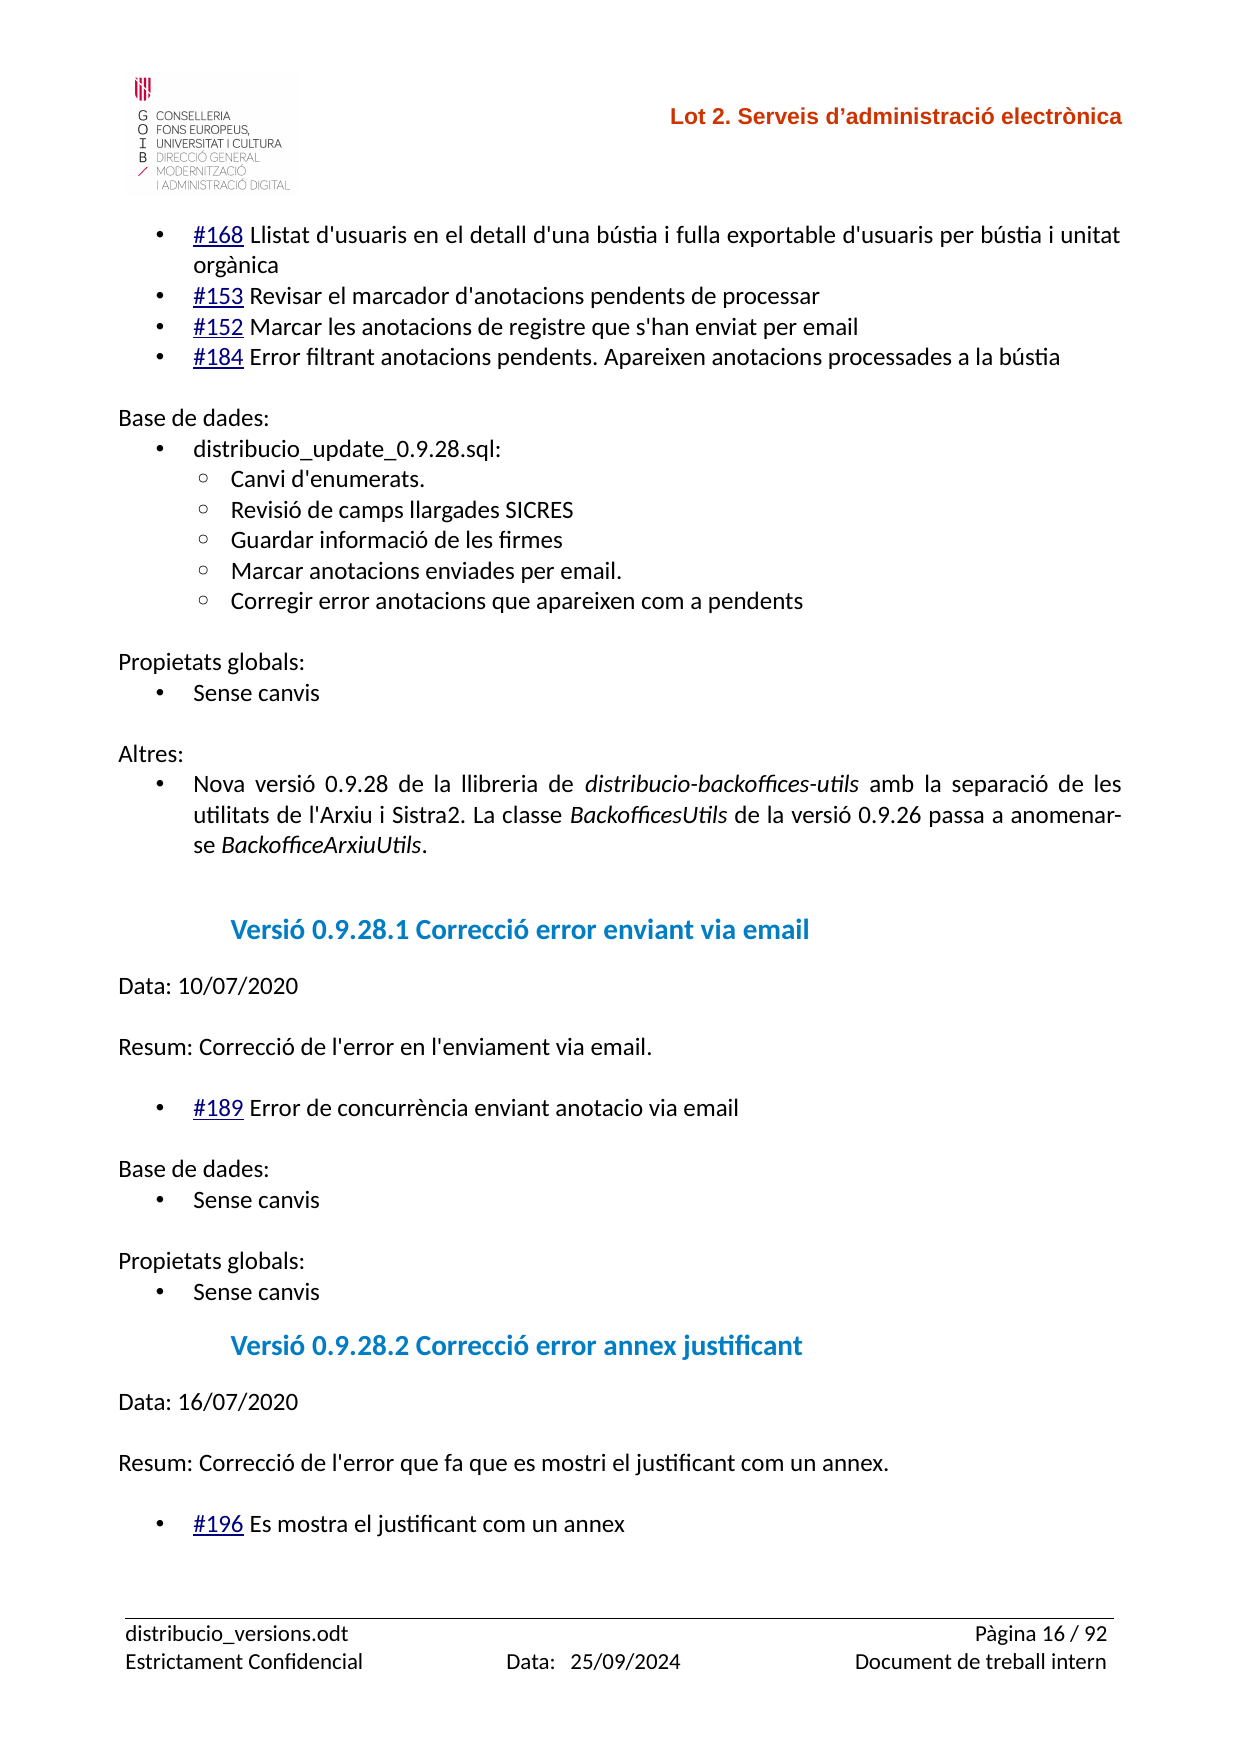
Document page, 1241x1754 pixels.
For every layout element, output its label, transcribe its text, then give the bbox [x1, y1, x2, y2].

subtitle Versió 0.9.28.1 Correcció error enviant via email [153, 911, 1122, 947]
list #168 Llistat d'usuaris en el detall d'una bústia i fulla exportable d'usuaris per bústia i unitat orgànica [156, 219, 1122, 280]
text Propietats globals: [118, 1245, 1122, 1276]
text Resum: Correcció de l'error en l'enviament via email. [118, 1032, 1122, 1062]
list distribucio_update_0.9.28.sql: [156, 433, 1122, 463]
text Base de dades: [118, 1154, 1122, 1184]
list #196 Es mostra el justificant com un annex [156, 1508, 1122, 1539]
list Nova versió 0.9.28 de la llibreria de distribucio-backoffices-utils amb la separació de les utilitats de l'Arxiu i Sistra2. La classe BackofficesUtils de la versió 0.9.26 passa a anomenar-se BackofficeArxiuUtils. [156, 768, 1122, 860]
list Sense canvis [156, 677, 1122, 707]
text Data: 10/07/2020 [118, 971, 1122, 1001]
list Corregir error anotacions que apareixen com a pendents [193, 585, 1122, 616]
list Revisió de camps llargades SICRES [193, 494, 1122, 524]
text Altres: [118, 738, 1122, 768]
text Data: 16/07/2020 [118, 1386, 1122, 1417]
list #152 Marcar les anotacions de registre que s'han enviat per email [156, 311, 1122, 341]
list Guardar informació de les firmes [193, 524, 1122, 555]
text Propietats globals: [118, 646, 1122, 677]
subtitle Versió 0.9.28.2 Correcció error annex justificant [153, 1327, 1122, 1362]
list #189 Error de concurrència enviant anotacio via email [156, 1093, 1122, 1123]
list Marcar anotacions enviades per email. [193, 555, 1122, 585]
text Base de dades: [118, 402, 1122, 433]
list Sense canvis [156, 1184, 1122, 1215]
picture [126, 70, 299, 197]
list #184 Error filtrant anotacions pendents. Apareixen anotacions processades a la bústia [156, 341, 1122, 372]
text Resum: Correcció de l'error que fa que es mostri el justificant com un annex. [118, 1447, 1122, 1478]
list Sense canvis [156, 1276, 1122, 1306]
list Canvi d'enumerats. [193, 463, 1122, 494]
list #153 Revisar el marcador d'anotacions pendents de processar [156, 280, 1122, 311]
